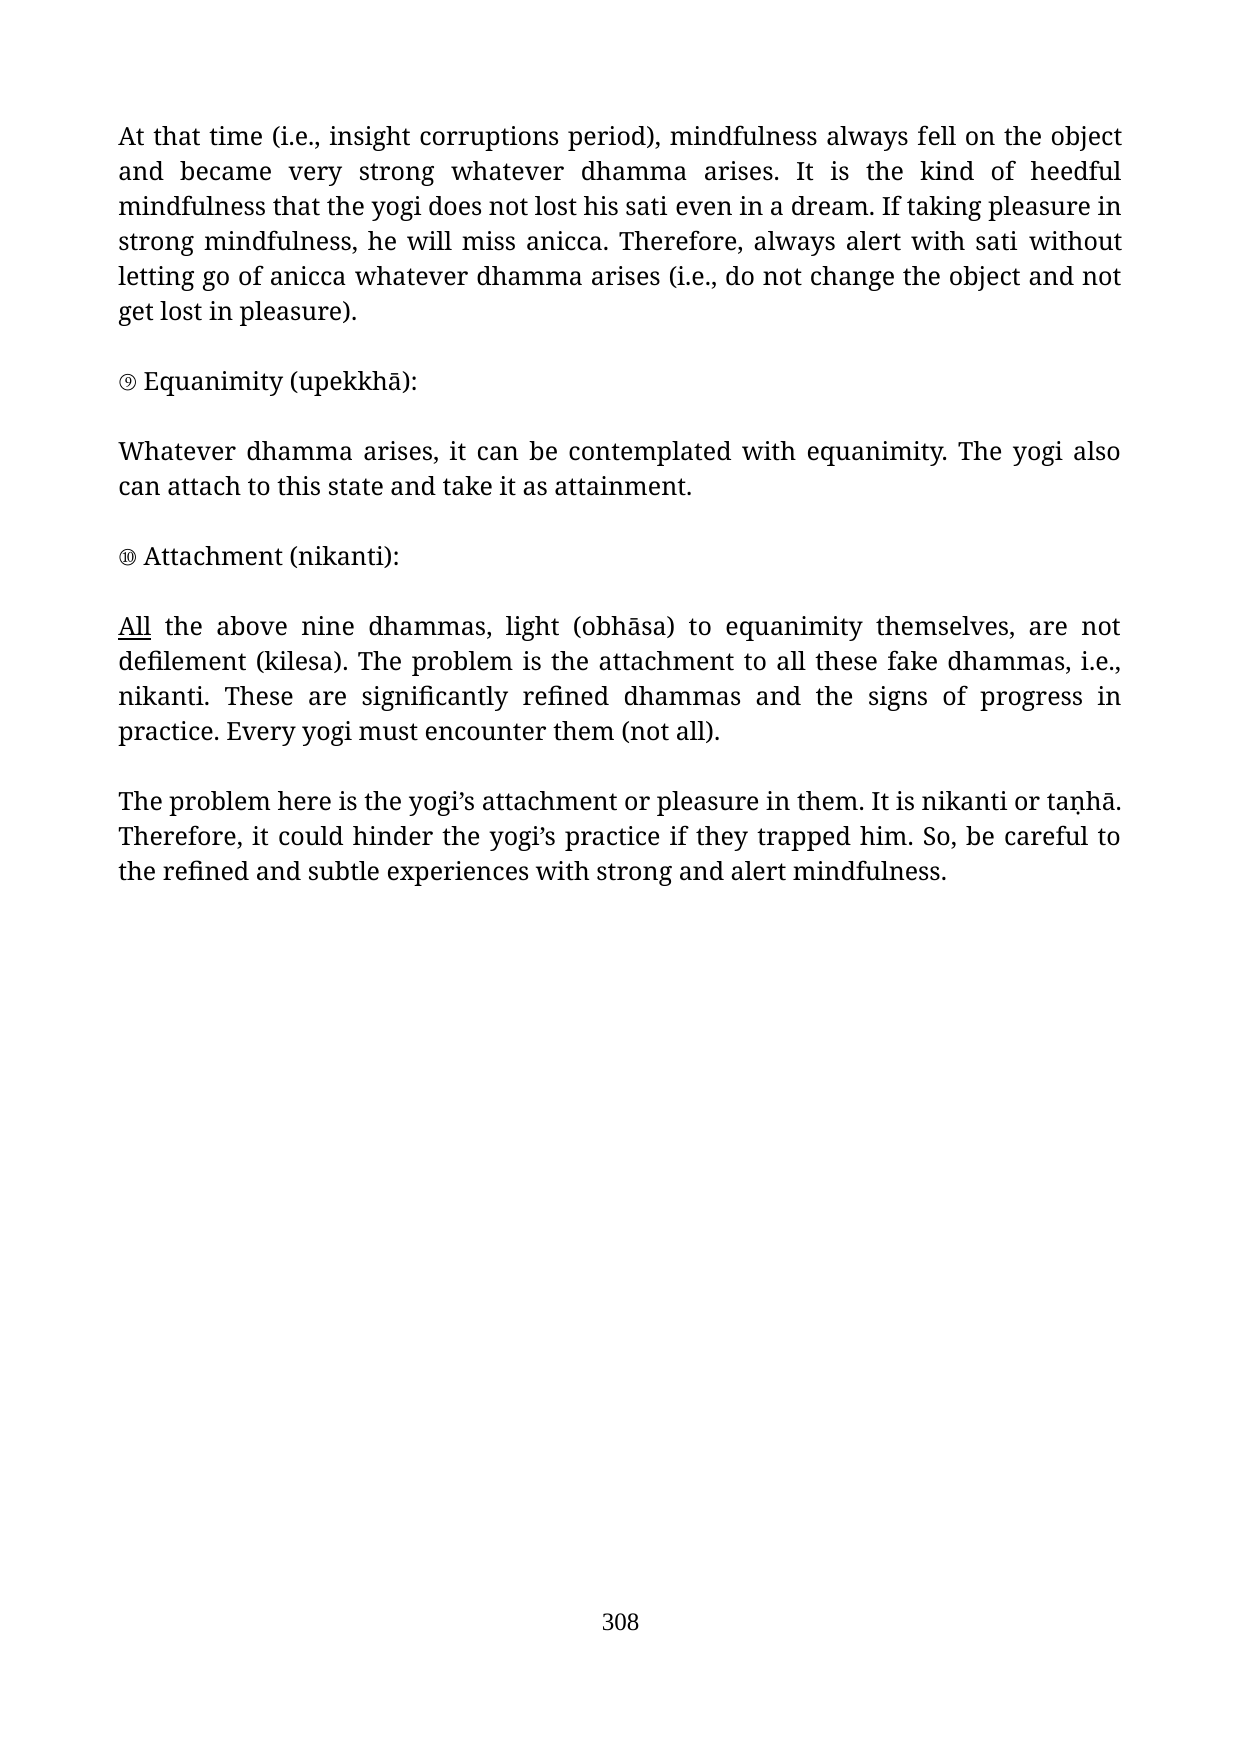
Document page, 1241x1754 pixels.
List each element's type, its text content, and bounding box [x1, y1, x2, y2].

text At that time (i.e., insight corruptions period), mindfulness always fell on the object and became very strong whatever dhamma arises. It is the kind of heedful mindfulness that the yogi does not lost his sati even in a dream. If taking pleasure in strong mindfulness, he will miss anicca. Therefore, always alert with sati without letting go of anicca whatever dhamma arises (i.e., do not change the object and not get lost in pleasure). ⑨ Equanimity (upekkhā): Whatever dhamma arises, it can be contemplated with equanimity. The yogi also can attach to this state and take it as attainment. ⑩ Attachment (nikanti): All the above nine dhammas, light (obhāsa) to equanimity themselves, are not defilement (kilesa). The problem is the attachment to all these fake dhammas, i.e., nikanti. These are significantly refined dhammas and the signs of progress in practice. Every yogi must encounter them (not all). The problem here is the yogi’s attachment or pleasure in them. It is nikanti or taṇhā. Therefore, it could hinder the yogi’s practice if they trapped him. So, be careful to the refined and subtle experiences with strong and alert mindfulness. [118, 118, 1122, 888]
